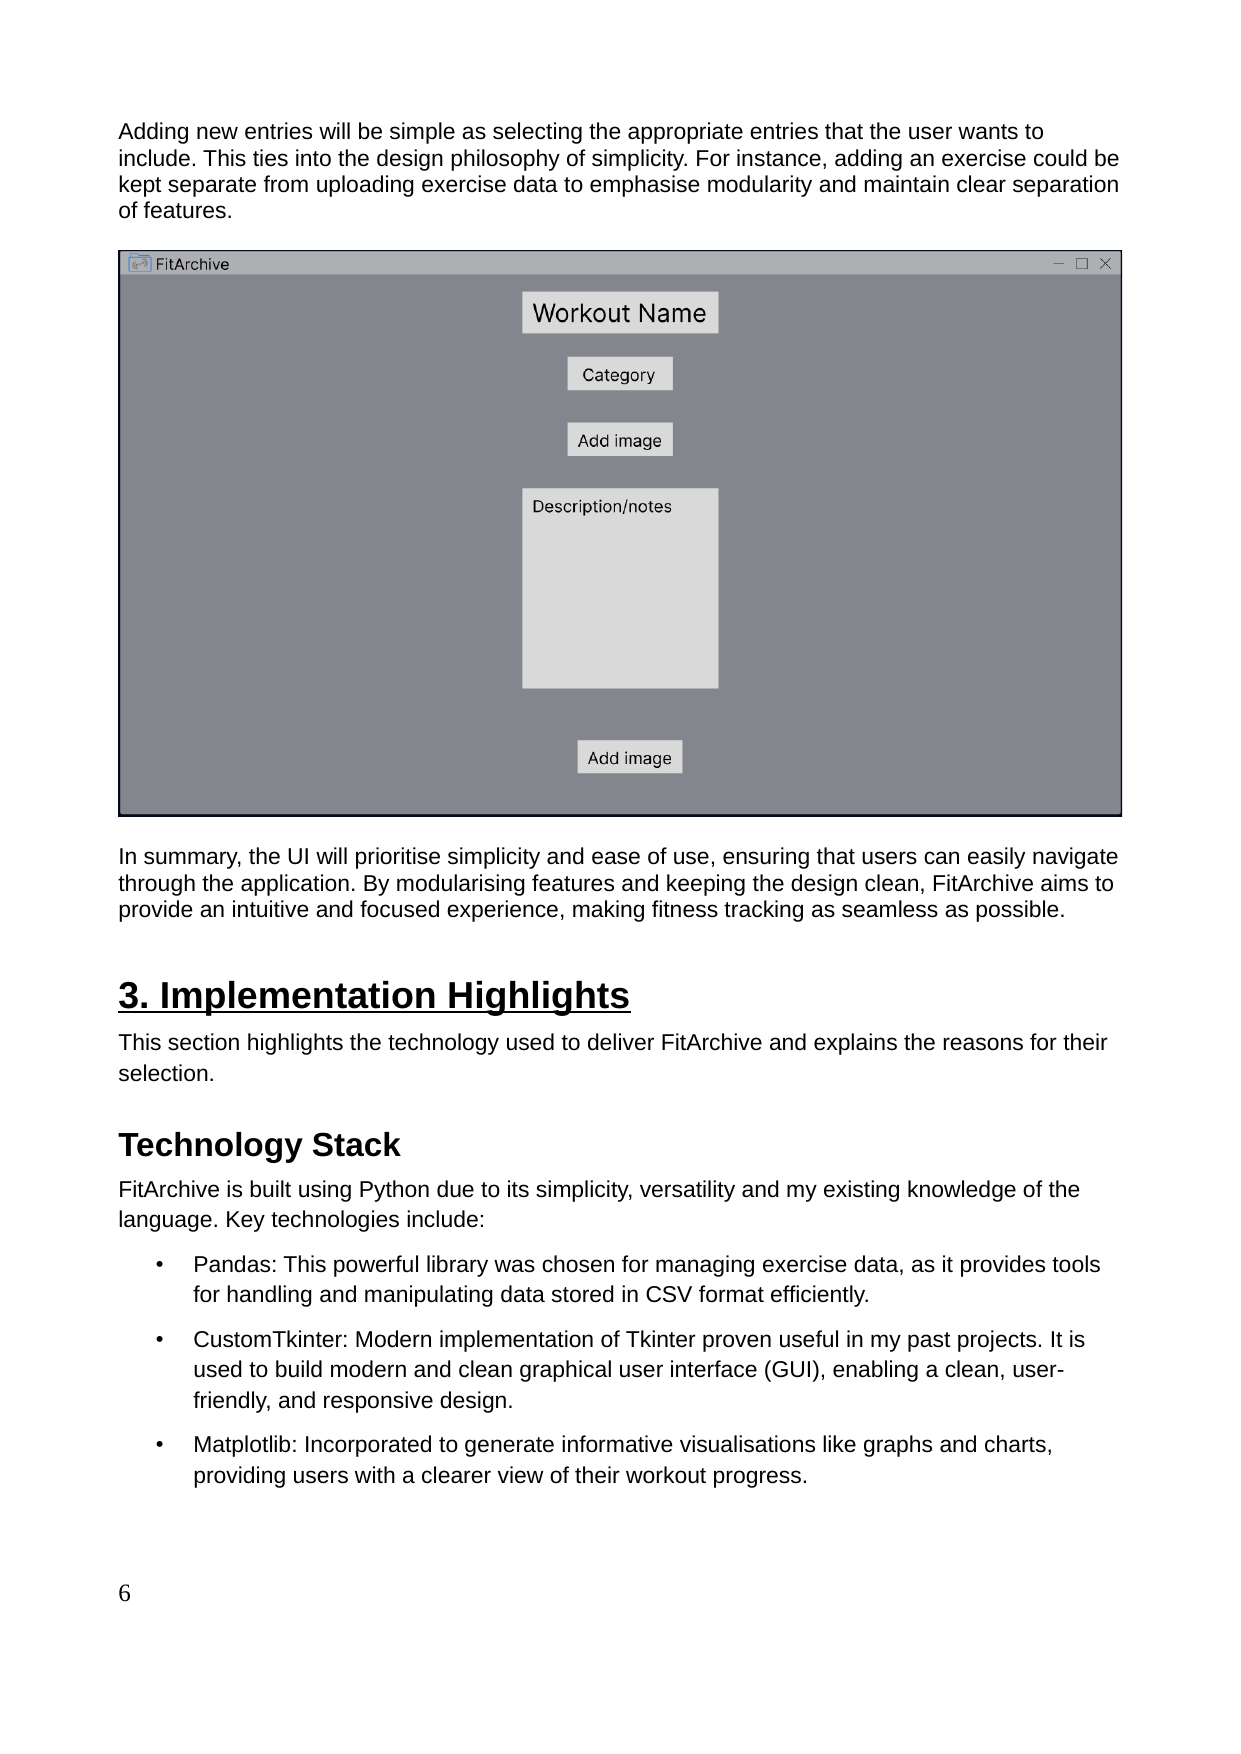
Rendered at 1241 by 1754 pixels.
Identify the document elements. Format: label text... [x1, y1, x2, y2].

list CustomTkinter: Modern implementation of Tkinter proven useful in my past projects. It is used to build modern and clean graphical user interface (GUI), enabling a clean, user-friendly, and responsive design. [156, 1326, 1122, 1413]
text Adding new entries will be simple as selecting the appropriate entries that the user wants to include. This ties into the design philosophy of simplicity. For instance, adding an exercise could be kept separate from uploading exercise data to emphasise modularity and maintain clear separation of features. [118, 118, 1122, 223]
text In summary, the UI will prioritise simplicity and ease of use, ensuring that users can easily navigate through the application. By modularising features and keeping the design clean, FitArchive aims to provide an intuitive and focused experience, making fitness tracking as seamless as possible. [118, 843, 1122, 922]
subtitle Technology Stack [118, 1125, 1122, 1164]
text This section highlights the technology used to deliver FitArchive and explains the reasons for their selection. [118, 1029, 1122, 1086]
subtitle 3. Implementation Highlights [118, 974, 1122, 1017]
list Matplotlib: Incorporated to generate informative visualisations like graphs and charts, providing users with a clearer view of their workout progress. [156, 1431, 1122, 1488]
list Pandas: This powerful library was chosen for managing exercise data, as it provides tools for handling and manipulating data stored in CSV format efficiently. [156, 1251, 1122, 1308]
text FitArchive is built using Python due to its simplicity, versatility and my existing knowledge of the language. Key technologies include: [118, 1176, 1122, 1233]
picture [118, 250, 1123, 817]
